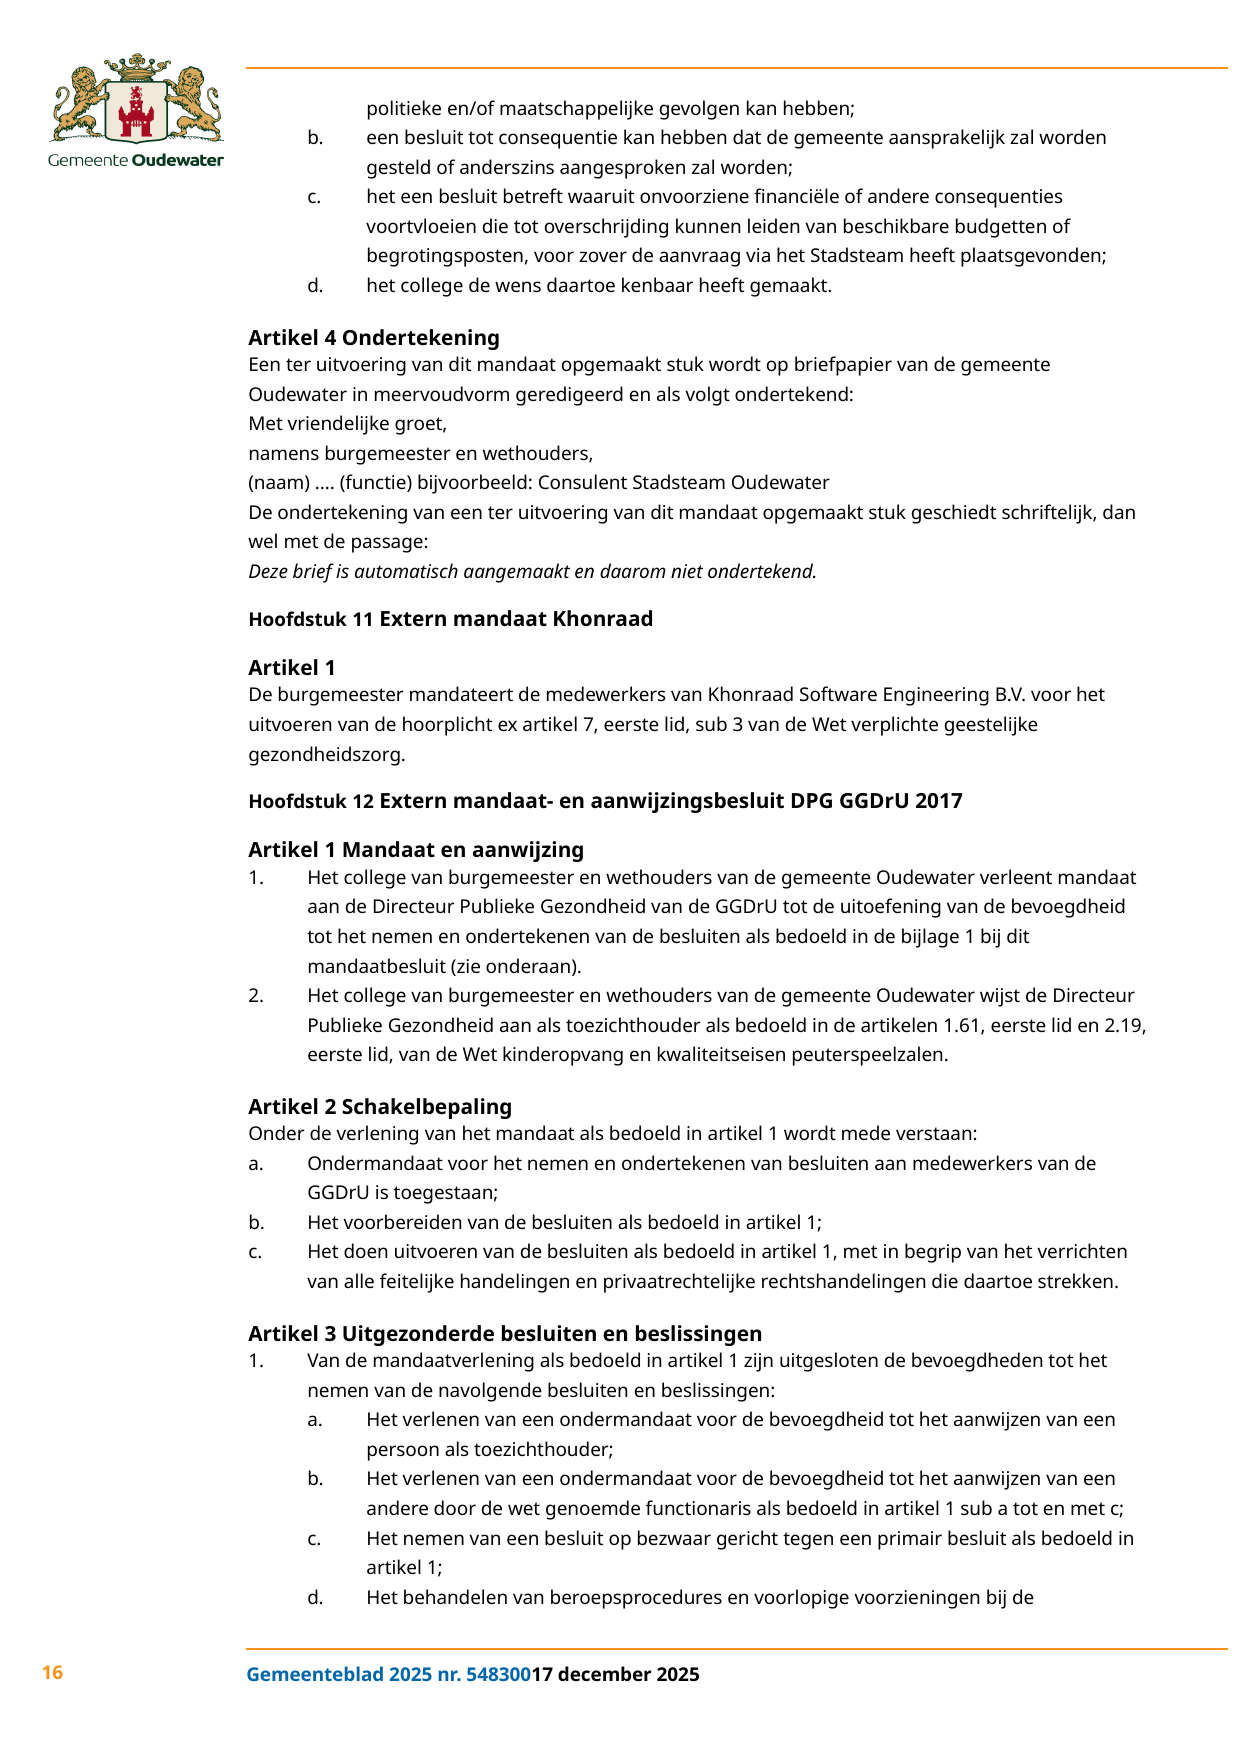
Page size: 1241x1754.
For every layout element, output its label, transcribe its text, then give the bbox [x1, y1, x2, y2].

text Artikel 1 [248, 653, 1152, 682]
list het een besluit betreft waaruit onvoorziene financiële of andere consequenties voortvloeien die tot overschrijding kunnen leiden van beschikbare budgetten of begrotingsposten, voor zover de aanvraag via het Stadsteam heeft plaatsgevonden; [307, 183, 1152, 268]
list het college de wens daartoe kenbaar heeft gemaakt. [307, 272, 1152, 298]
list een besluit tot consequentie kan hebben dat de gemeente aansprakelijk zal worden gesteld of anderszins aangesproken zal worden; [307, 124, 1152, 180]
text Artikel 2 Schakelbepaling [248, 1092, 1152, 1120]
list Het college van burgemeester en wethouders van de gemeente Oudewater verleent mandaat aan de Directeur Publieke Gezondheid van de GGDrU tot de uitoefening van de bevoegdheid tot het nemen en ondertekenen van de besluiten als bedoeld in de bijlage 1 bij dit mandaatbesluit (zie onderaan). [248, 864, 1152, 978]
list politieke en/of maatschappelijke gevolgen kan hebben; [307, 95, 1152, 121]
text Artikel 1 Mandaat en aanwijzing [248, 836, 1152, 864]
text Artikel 3 Uitgezonderde besluiten en beslissingen [248, 1319, 1152, 1347]
text De ondertekening van een ter uitvoering van dit mandaat opgemaakt stuk geschiedt schriftelijk, dan wel met de passage: [248, 499, 1152, 554]
text Met vriendelijke groet, [248, 410, 1152, 436]
list Het verlenen van een ondermandaat voor de bevoegdheid tot het aanwijzen van een andere door de wet genoemde functionaris als bedoeld in artikel 1 sub a tot en met c; [307, 1466, 1152, 1521]
list Het verlenen van een ondermandaat voor de bevoegdheid tot het aanwijzen van een persoon als toezichthouder; [307, 1406, 1152, 1462]
picture [41, 47, 231, 172]
text De burgemeester mandateert de medewerkers van Khonraad Software Engineering B.V. voor het uitvoeren van de hoorplicht ex artikel 7, eerste lid, sub 3 van de Wet verplichte geestelijke gezondheidszorg. [248, 682, 1152, 766]
list Het doen uitvoeren van de besluiten als bedoeld in artikel 1, met in begrip van het verrichten van alle feitelijke handelingen en privaatrechtelijke rechtshandelingen die daartoe strekken. [248, 1239, 1152, 1294]
text Hoofdstuk 11 Extern mandaat Khonraad [248, 604, 1152, 632]
list Het nemen van een besluit op bezwaar gericht tegen een primair besluit als bedoeld in artikel 1; [307, 1525, 1152, 1580]
text Artikel 4 Ondertekening [248, 323, 1152, 351]
text Onder de verlening van het mandaat als bedoeld in artikel 1 wordt mede verstaan: [248, 1120, 1152, 1146]
text (naam) …. (functie) bijvoorbeeld: Consulent Stadsteam Oudewater [248, 469, 1152, 495]
list Het college van burgemeester en wethouders van de gemeente Oudewater wijst de Directeur Publieke Gezondheid aan als toezichthouder als bedoeld in de artikelen 1.61, eerste lid en 2.19, eerste lid, van de Wet kinderopvang en kwaliteitseisen peuterspeelzalen. [248, 982, 1152, 1067]
list Van de mandaatverlening als bedoeld in artikel 1 zijn uitgesloten de bevoegdheden tot het nemen van de navolgende besluiten en beslissingen: [248, 1347, 1152, 1402]
text Hoofdstuk 12 Extern mandaat- en aanwijzingsbesluit DPG GGDrU 2017 [248, 786, 1152, 815]
list Ondermandaat voor het nemen en ondertekenen van besluiten aan medewerkers van de GGDrU is toegestaan; [248, 1150, 1152, 1205]
text Een ter uitvoering van dit mandaat opgemaakt stuk wordt op briefpapier van de gemeente Oudewater in meervoudvorm geredigeerd en als volgt ondertekend: [248, 351, 1152, 406]
text Deze brief is automatisch aangemaakt en daarom niet ondertekend. [248, 558, 1152, 584]
list Het behandelen van beroepsprocedures en voorlopige voorzieningen bij de [307, 1584, 1152, 1609]
list Het voorbereiden van de besluiten als bedoeld in artikel 1; [248, 1209, 1152, 1235]
text namens burgemeester en wethouders, [248, 440, 1152, 466]
